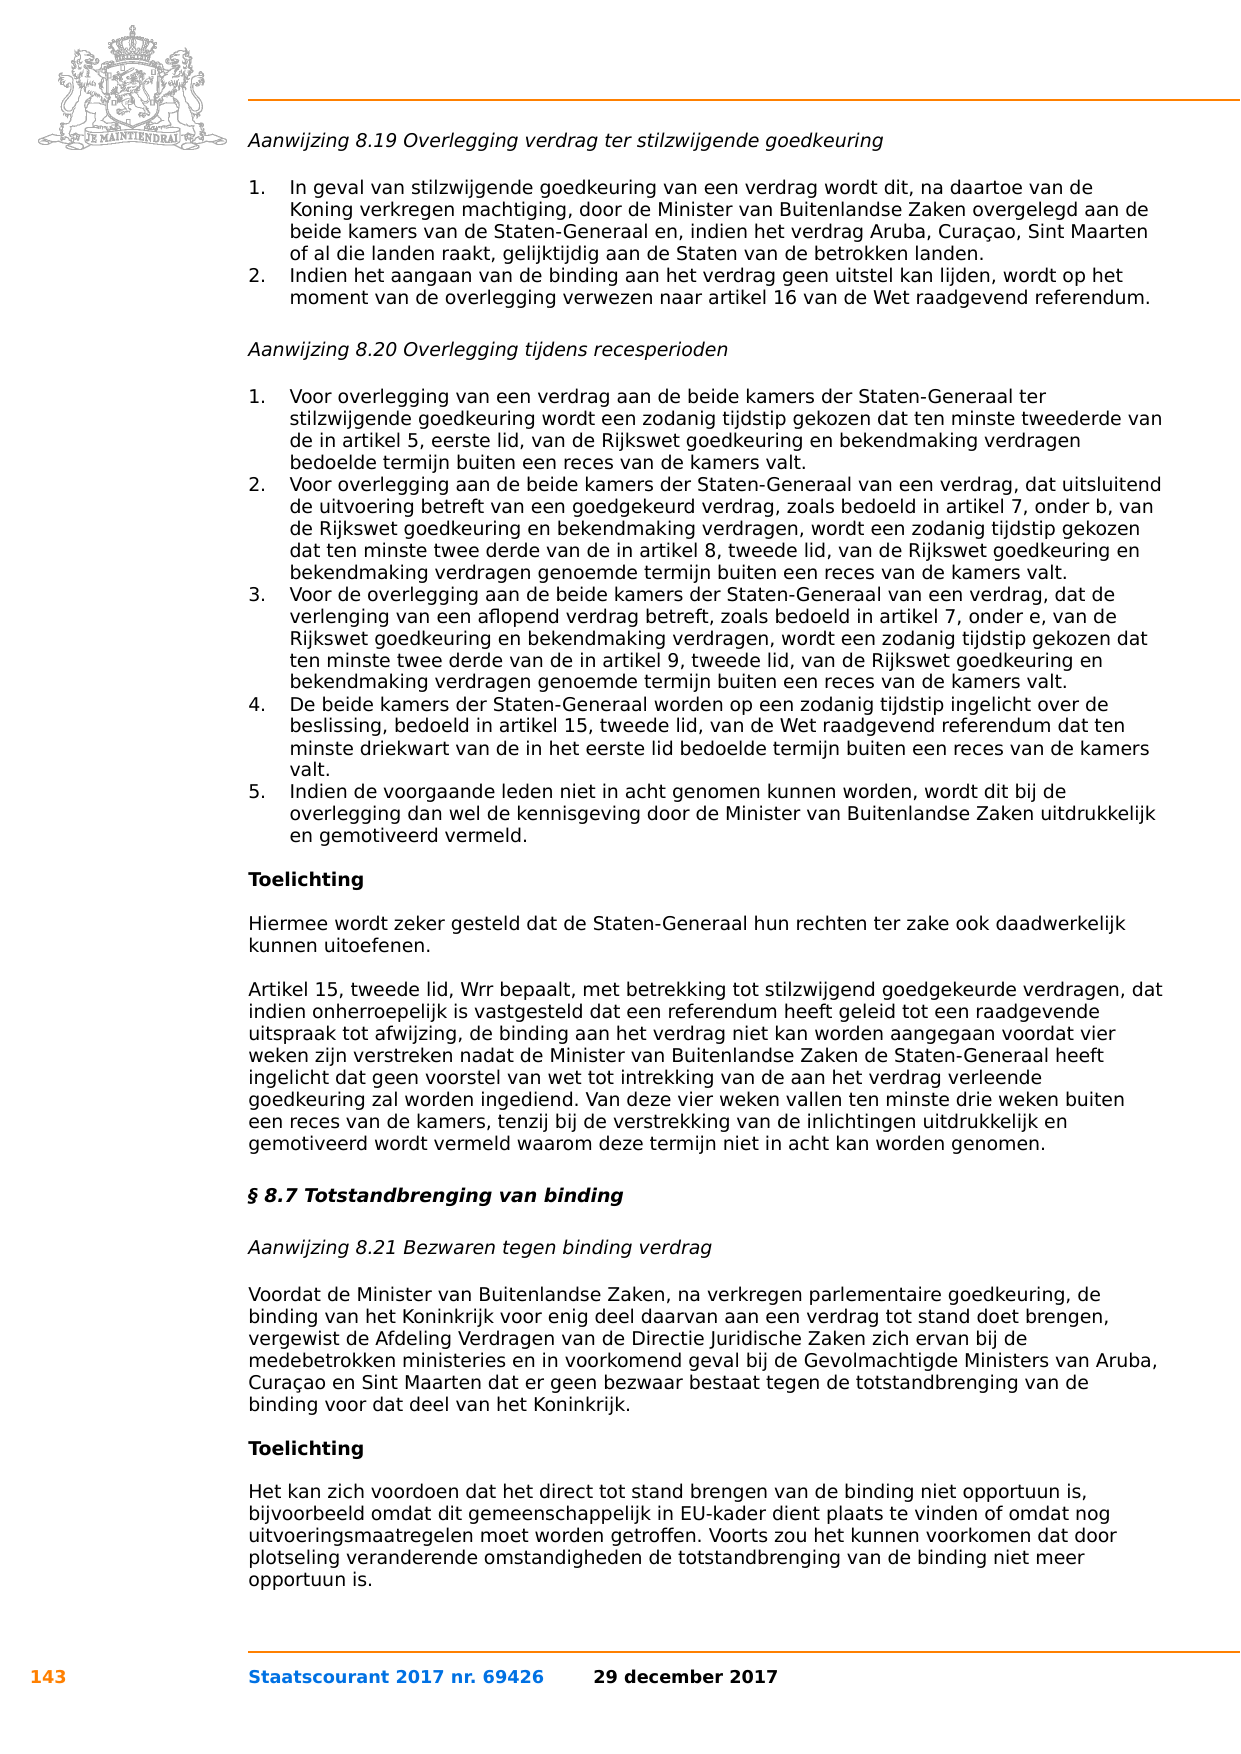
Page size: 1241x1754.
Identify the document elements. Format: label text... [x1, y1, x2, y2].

subtitle § 8.7 Totstandbrenging van binding [248, 1185, 1163, 1207]
subtitle Aanwijzing 8.19 Overlegging verdrag ter stilzwijgende goedkeuring [248, 130, 1163, 152]
text 1. Voor overlegging van een verdrag aan de beide kamers der Staten-Generaal ter stilzwijgende goedkeuring wordt een zodanig tijdstip gekozen dat ten minste tweederde van de in artikel 5, eerste lid, van de Rijkswet goedkeuring en bekendmaking verdragen bedoelde termijn buiten een reces van de kamers valt. [248, 386, 1163, 474]
picture [38, 25, 227, 150]
subtitle Toelichting [248, 1437, 1163, 1459]
text 2. Indien het aangaan van de binding aan het verdrag geen uitstel kan lijden, wordt op het moment van de overlegging verwezen naar artikel 16 van de Wet raadgevend referendum. [248, 265, 1163, 309]
text 4. De beide kamers der Staten-Generaal worden op een zodanig tijdstip ingelicht over de beslissing, bedoeld in artikel 15, tweede lid, van de Wet raadgevend referendum dat ten minste driekwart van de in het eerste lid bedoelde termijn buiten een reces van de kamers valt. [248, 693, 1163, 781]
text 5. Indien de voorgaande leden niet in acht genomen kunnen worden, wordt dit bij de overlegging dan wel de kennisgeving door de Minister van Buitenlandse Zaken uitdrukkelijk en gemotiveerd vermeld. [248, 781, 1163, 847]
subtitle Toelichting [248, 869, 1163, 891]
subtitle Aanwijzing 8.20 Overlegging tijdens recesperioden [248, 339, 1163, 361]
text 1. In geval van stilzwijgende goedkeuring van een verdrag wordt dit, na daartoe van de Koning verkregen machtiging, door de Minister van Buitenlandse Zaken overgelegd aan de beide kamers van de Staten-Generaal en, indien het verdrag Aruba, Curaçao, Sint Maarten of al die landen raakt, gelijktijdig aan de Staten van de betrokken landen. [248, 177, 1163, 265]
text 2. Voor overlegging aan de beide kamers der Staten-Generaal van een verdrag, dat uitsluitend de uitvoering betreft van een goedgekeurd verdrag, zoals bedoeld in artikel 7, onder b, van de Rijkswet goedkeuring en bekendmaking verdragen, wordt een zodanig tijdstip gekozen dat ten minste twee derde van de in artikel 8, tweede lid, van de Rijkswet goedkeuring en bekendmaking verdragen genoemde termijn buiten een reces van de kamers valt. [248, 474, 1163, 583]
text Het kan zich voordoen dat het direct tot stand brengen van de binding niet opportuun is, bijvoorbeeld omdat dit gemeenschappelijk in EU-kader dient plaats te vinden of omdat nog uitvoeringsmaatregelen moet worden getroffen. Voorts zou het kunnen voorkomen dat door plotseling veranderende omstandigheden de totstandbrenging van de binding niet meer opportuun is. [248, 1481, 1163, 1591]
text Voordat de Minister van Buitenlandse Zaken, na verkregen parlementaire goedkeuring, de binding van het Koninkrijk voor enig deel daarvan aan een verdrag tot stand doet brengen, vergewist de Afdeling Verdragen van de Directie Juridische Zaken zich ervan bij de medebetrokken ministeries en in voorkomend geval bij de Gevolmachtigde Ministers van Aruba, Curaçao en Sint Maarten dat er geen bezwaar bestaat tegen de totstandbrenging van de binding voor dat deel van het Koninkrijk. [248, 1284, 1163, 1416]
text Hiermee wordt zeker gesteld dat de Staten-Generaal hun rechten ter zake ook daadwerkelijk kunnen uitoefenen. [248, 913, 1163, 957]
text 3. Voor de overlegging aan de beide kamers der Staten-Generaal van een verdrag, dat de verlenging van een aflopend verdrag betreft, zoals bedoeld in artikel 7, onder e, van de Rijkswet goedkeuring en bekendmaking verdragen, wordt een zodanig tijdstip gekozen dat ten minste twee derde van de in artikel 9, tweede lid, van de Rijkswet goedkeuring en bekendmaking verdragen genoemde termijn buiten een reces van de kamers valt. [248, 583, 1163, 693]
text Artikel 15, tweede lid, Wrr bepaalt, met betrekking tot stilzwijgend goedgekeurde verdragen, dat indien onherroepelijk is vastgesteld dat een referendum heeft geleid tot een raadgevende uitspraak tot afwijzing, de binding aan het verdrag niet kan worden aangegaan voordat vier weken zijn verstreken nadat de Minister van Buitenlandse Zaken de Staten-Generaal heeft ingelicht dat geen voorstel van wet tot intrekking van de aan het verdrag verleende goedkeuring zal worden ingediend. Van deze vier weken vallen ten minste drie weken buiten een reces van de kamers, tenzij bij de verstrekking van de inlichtingen uitdrukkelijk en gemotiveerd wordt vermeld waarom deze termijn niet in acht kan worden genomen. [248, 979, 1163, 1155]
subtitle Aanwijzing 8.21 Bezwaren tegen binding verdrag [248, 1237, 1163, 1259]
